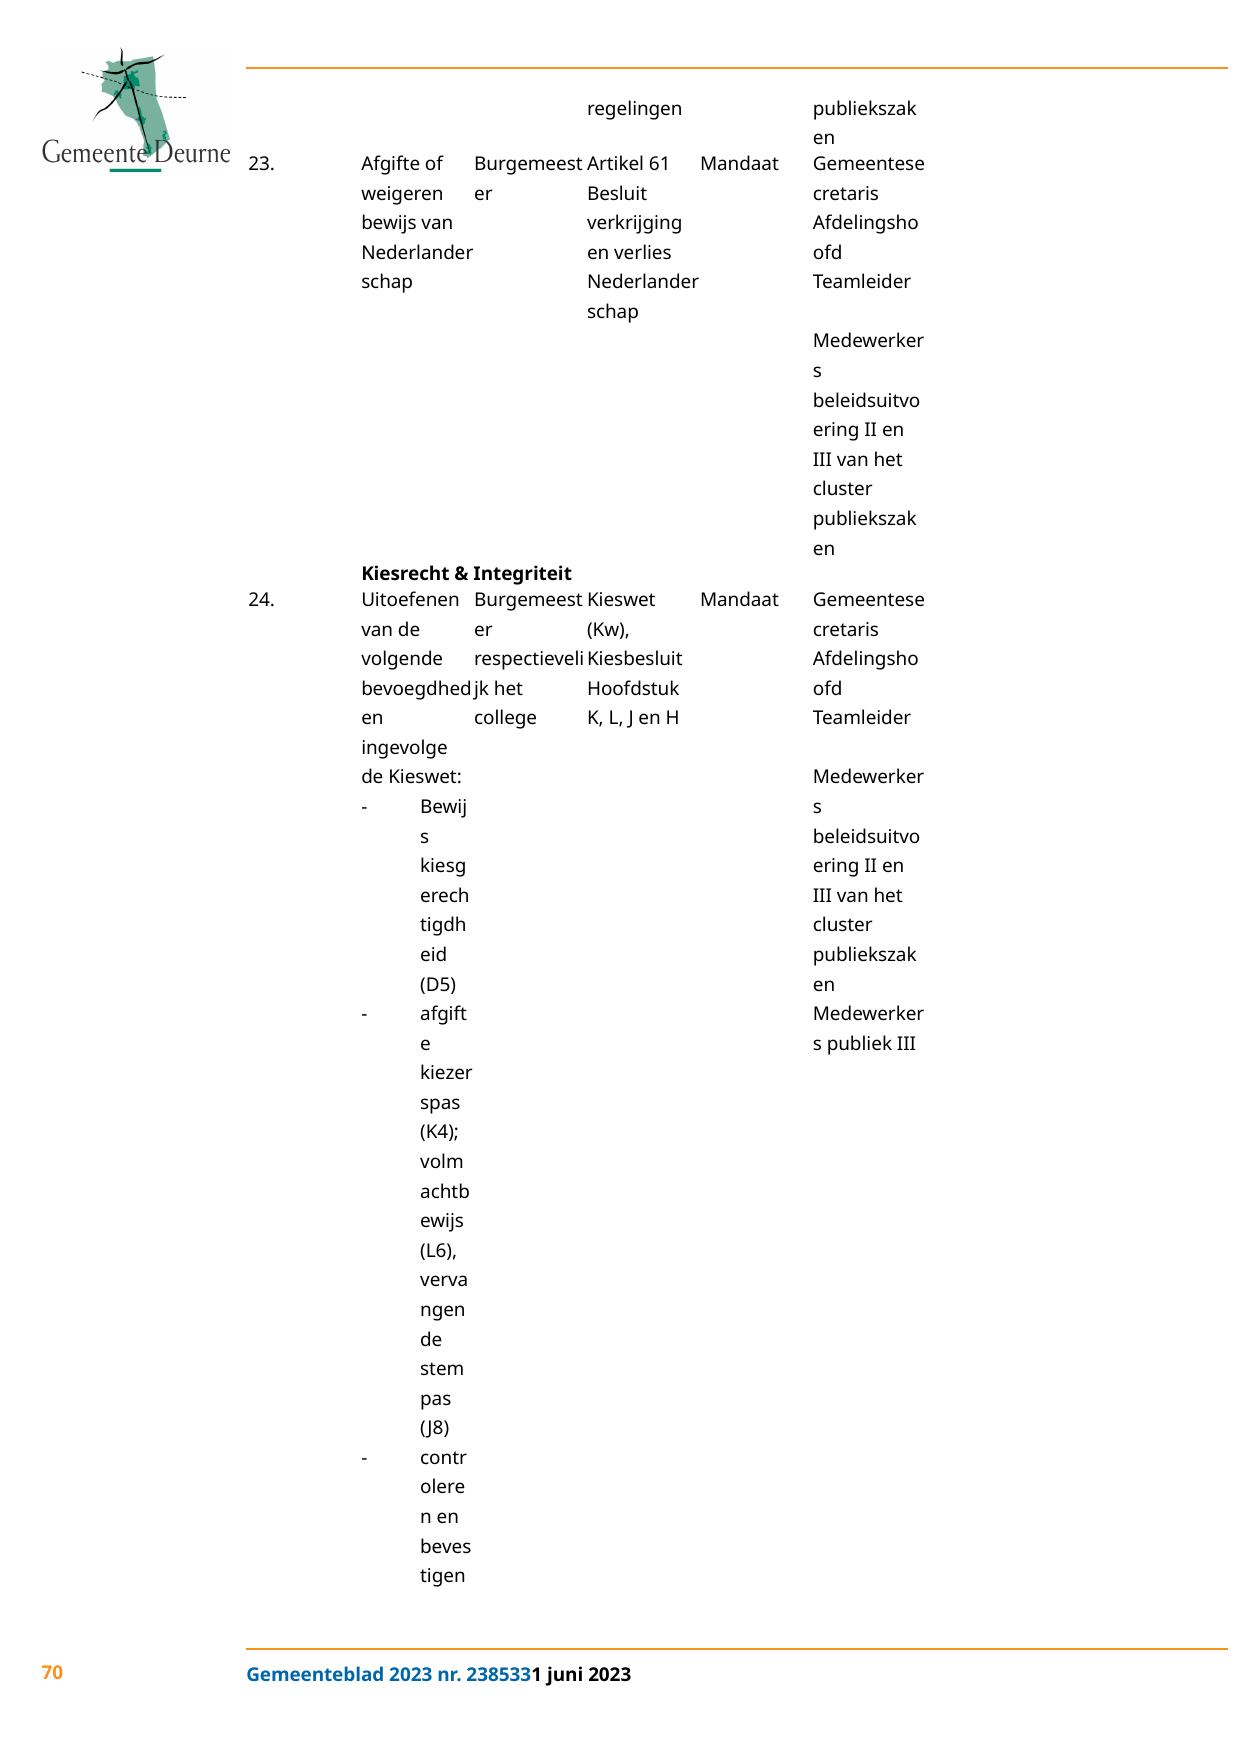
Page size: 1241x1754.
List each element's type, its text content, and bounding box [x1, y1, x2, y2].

table_cell [926, 586, 1038, 1588]
table_cell 24. [248, 586, 361, 1588]
table_cell [474, 95, 587, 150]
table_cell [361, 95, 474, 150]
table_cell publiekszaken [813, 95, 926, 150]
table_cell [926, 95, 1038, 150]
table_cell 23. [248, 150, 361, 560]
table_cell [248, 560, 361, 586]
table_cell Kieswet (Kw), Kiesbesluit Hoofdstuk K, L, J en H [587, 586, 700, 1588]
picture [41, 47, 231, 172]
table_cell Burgemeester [474, 150, 587, 560]
table_cell Mandaat [700, 586, 813, 1588]
table_cell [700, 95, 813, 150]
table_cell Uitoefenen van de volgende bevoegdheden ingevolge de Kieswet: Bewijs kiesgerechtigdheid (D5) afgifte kiezerspas (K4); volmachtbewijs (L6), vervangende stempas (J8) controleren en bevestigen [361, 586, 474, 1588]
table_cell [926, 150, 1038, 560]
table_cell [248, 95, 361, 150]
table_cell Mandaat [700, 150, 813, 560]
table_cell [1039, 586, 1152, 1588]
table_cell Kiesrecht & Integriteit [361, 560, 1152, 586]
table_cell [1039, 150, 1152, 560]
table_cell Afgifte of weigeren bewijs van Nederlanderschap [361, 150, 474, 560]
table_cell Gemeentesecretaris Afdelingshoofd Teamleider Medewerkers beleidsuitvoering II en III van het cluster publiekszaken [813, 150, 926, 560]
table_cell [1039, 95, 1152, 150]
table_cell Artikel 61 Besluit verkrijging en verlies Nederlanderschap [587, 150, 700, 560]
table_cell regelingen [587, 95, 700, 150]
table_cell Burgemeester respectievelijk het college [474, 586, 587, 1588]
table_cell Gemeentesecretaris Afdelingshoofd Teamleider Medewerkers beleidsuitvoering II en III van het cluster publiekszaken Medewerkers publiek III [813, 586, 926, 1588]
